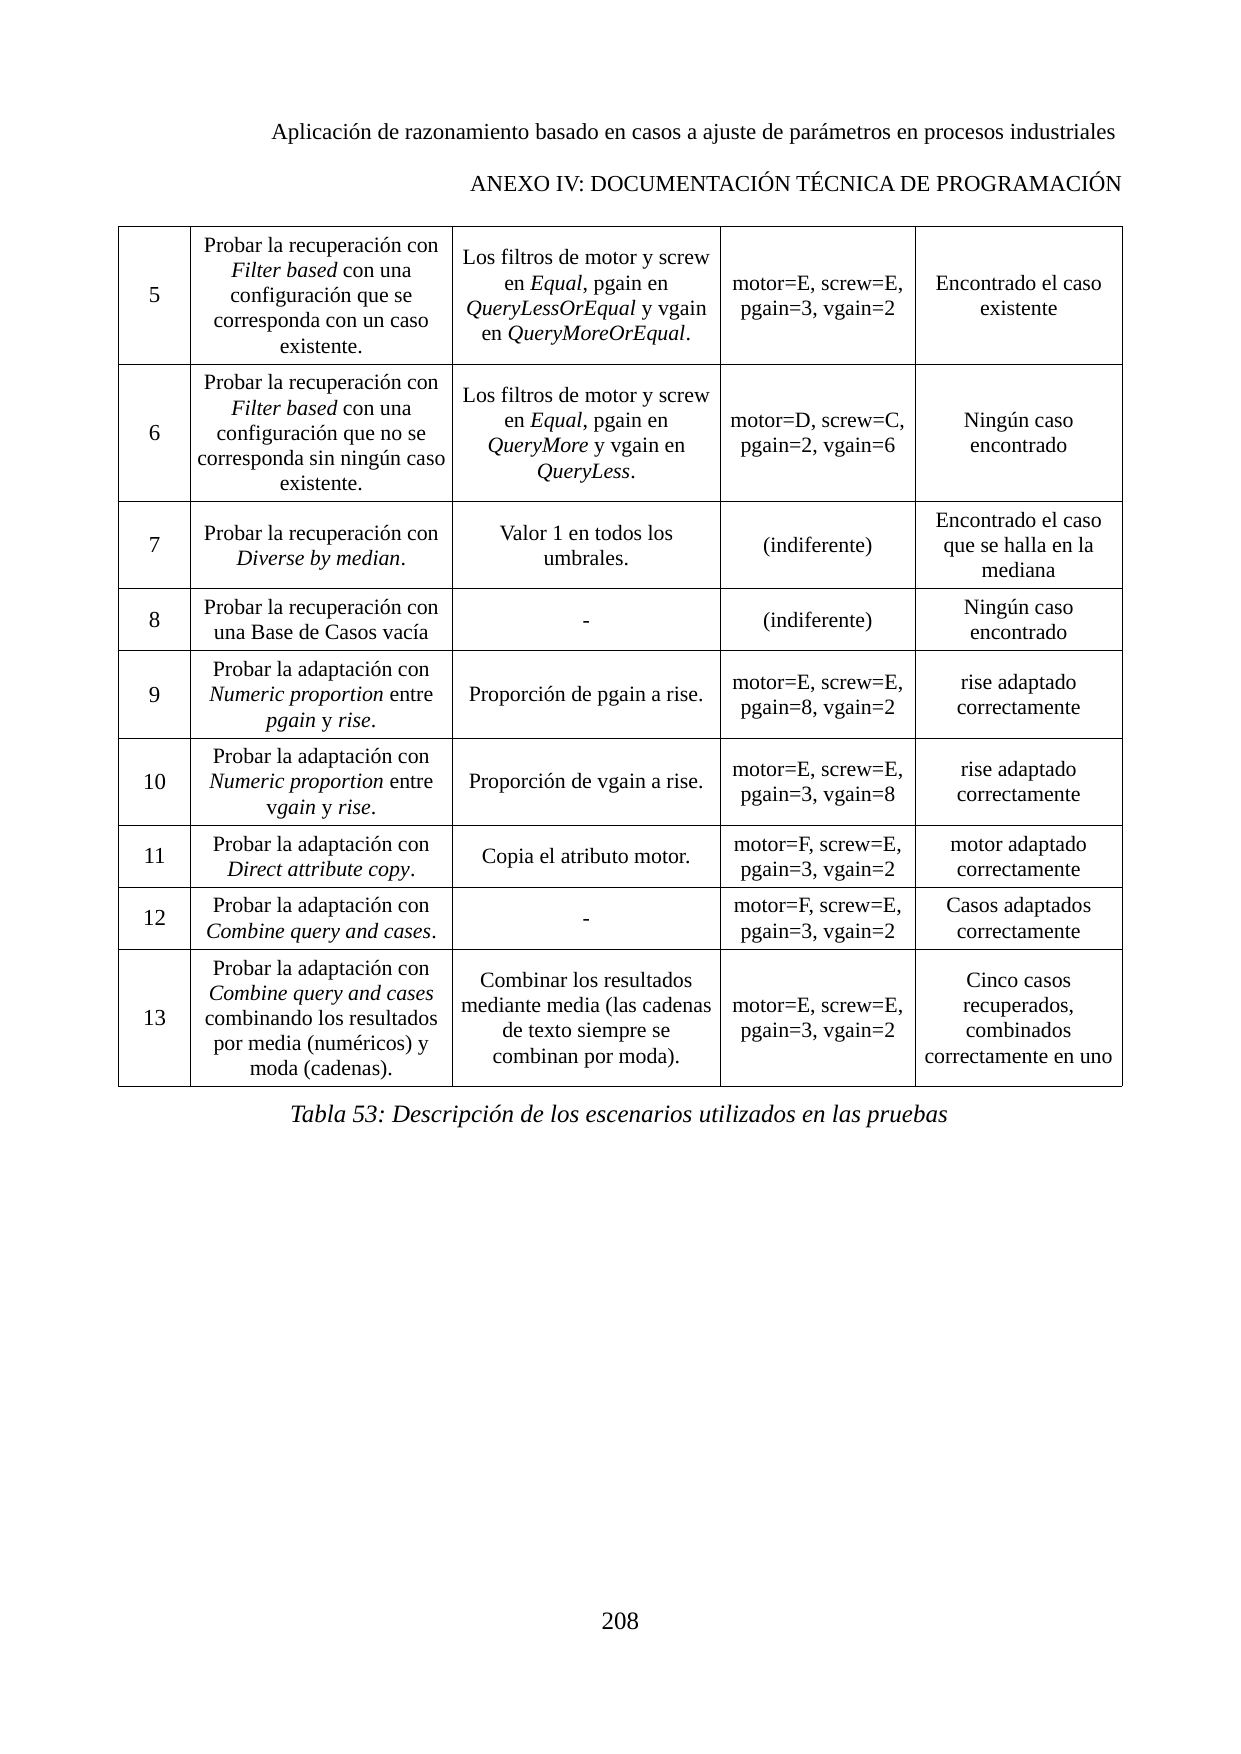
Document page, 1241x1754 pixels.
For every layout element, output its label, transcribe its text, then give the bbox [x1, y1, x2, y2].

table_cell Encontrado el caso existente [916, 227, 1122, 363]
table_cell Probar la adaptación con Numeric proportion entre vgain y rise. [191, 739, 452, 825]
table_cell motor=E, screw=E, pgain=3, vgain=2 [721, 227, 915, 363]
table_cell Ningún caso encontrado [916, 589, 1122, 650]
table_cell motor=F, screw=E, pgain=3, vgain=2 [721, 888, 915, 949]
table_cell Probar la adaptación con Combine query and cases combinando los resultados por media (numéricos) y moda (cadenas). [191, 950, 452, 1086]
table_cell Encontrado el caso que se halla en la mediana [916, 502, 1122, 588]
table_cell Probar la recuperación con Diverse by median. [191, 502, 452, 588]
table_cell Probar la recuperación con Filter based con una configuración que se corresponda con un caso existente. [191, 227, 452, 363]
table_cell motor=E, screw=E, pgain=3, vgain=8 [721, 739, 915, 825]
table_cell Ningún caso encontrado [916, 365, 1122, 501]
table_cell Probar la recuperación con Filter based con una configuración que no se corresponda sin ningún caso existente. [191, 365, 452, 501]
table_cell motor=E, screw=E, pgain=3, vgain=2 [721, 950, 915, 1086]
table_cell 5 [119, 227, 190, 363]
table_cell motor=F, screw=E, pgain=3, vgain=2 [721, 826, 915, 887]
table_cell 8 [119, 589, 190, 650]
table_cell rise adaptado correctamente [916, 651, 1122, 737]
table_cell - [453, 888, 720, 949]
text Tabla 53: Descripción de los escenarios utilizados en las pruebas [118, 1099, 1122, 1127]
table_cell 13 [119, 950, 190, 1086]
table_cell 11 [119, 826, 190, 887]
table_cell 6 [119, 365, 190, 501]
table_cell Combinar los resultados mediante media (las cadenas de texto siempre se combinan por moda). [453, 950, 720, 1086]
table_cell Probar la recuperación con una Base de Casos vacía [191, 589, 452, 650]
table_cell Copia el atributo motor. [453, 826, 720, 887]
table_cell (indiferente) [721, 502, 915, 588]
table_cell Proporción de pgain a rise. [453, 651, 720, 737]
table_cell - [453, 589, 720, 650]
table_cell Proporción de vgain a rise. [453, 739, 720, 825]
table_cell rise adaptado correctamente [916, 739, 1122, 825]
table_cell Probar la adaptación con Direct attribute copy. [191, 826, 452, 887]
table_cell 10 [119, 739, 190, 825]
table_cell motor=E, screw=E, pgain=8, vgain=2 [721, 651, 915, 737]
table_cell Probar la adaptación con Numeric proportion entre pgain y rise. [191, 651, 452, 737]
table_cell 7 [119, 502, 190, 588]
table_cell Los filtros de motor y screw en Equal, pgain en QueryLessOrEqual y vgain en QueryMoreOrEqual. [453, 227, 720, 363]
table_cell Probar la adaptación con Combine query and cases. [191, 888, 452, 949]
table_cell Valor 1 en todos los umbrales. [453, 502, 720, 588]
table_cell (indiferente) [721, 589, 915, 650]
table_cell Los filtros de motor y screw en Equal, pgain en QueryMore y vgain en QueryLess. [453, 365, 720, 501]
table_cell 12 [119, 888, 190, 949]
table_cell motor=D, screw=C, pgain=2, vgain=6 [721, 365, 915, 501]
table_cell Casos adaptados correctamente [916, 888, 1122, 949]
table_cell 9 [119, 651, 190, 737]
table_cell motor adaptado correctamente [916, 826, 1122, 887]
table_cell Cinco casos recuperados, combinados correctamente en uno [916, 950, 1122, 1086]
